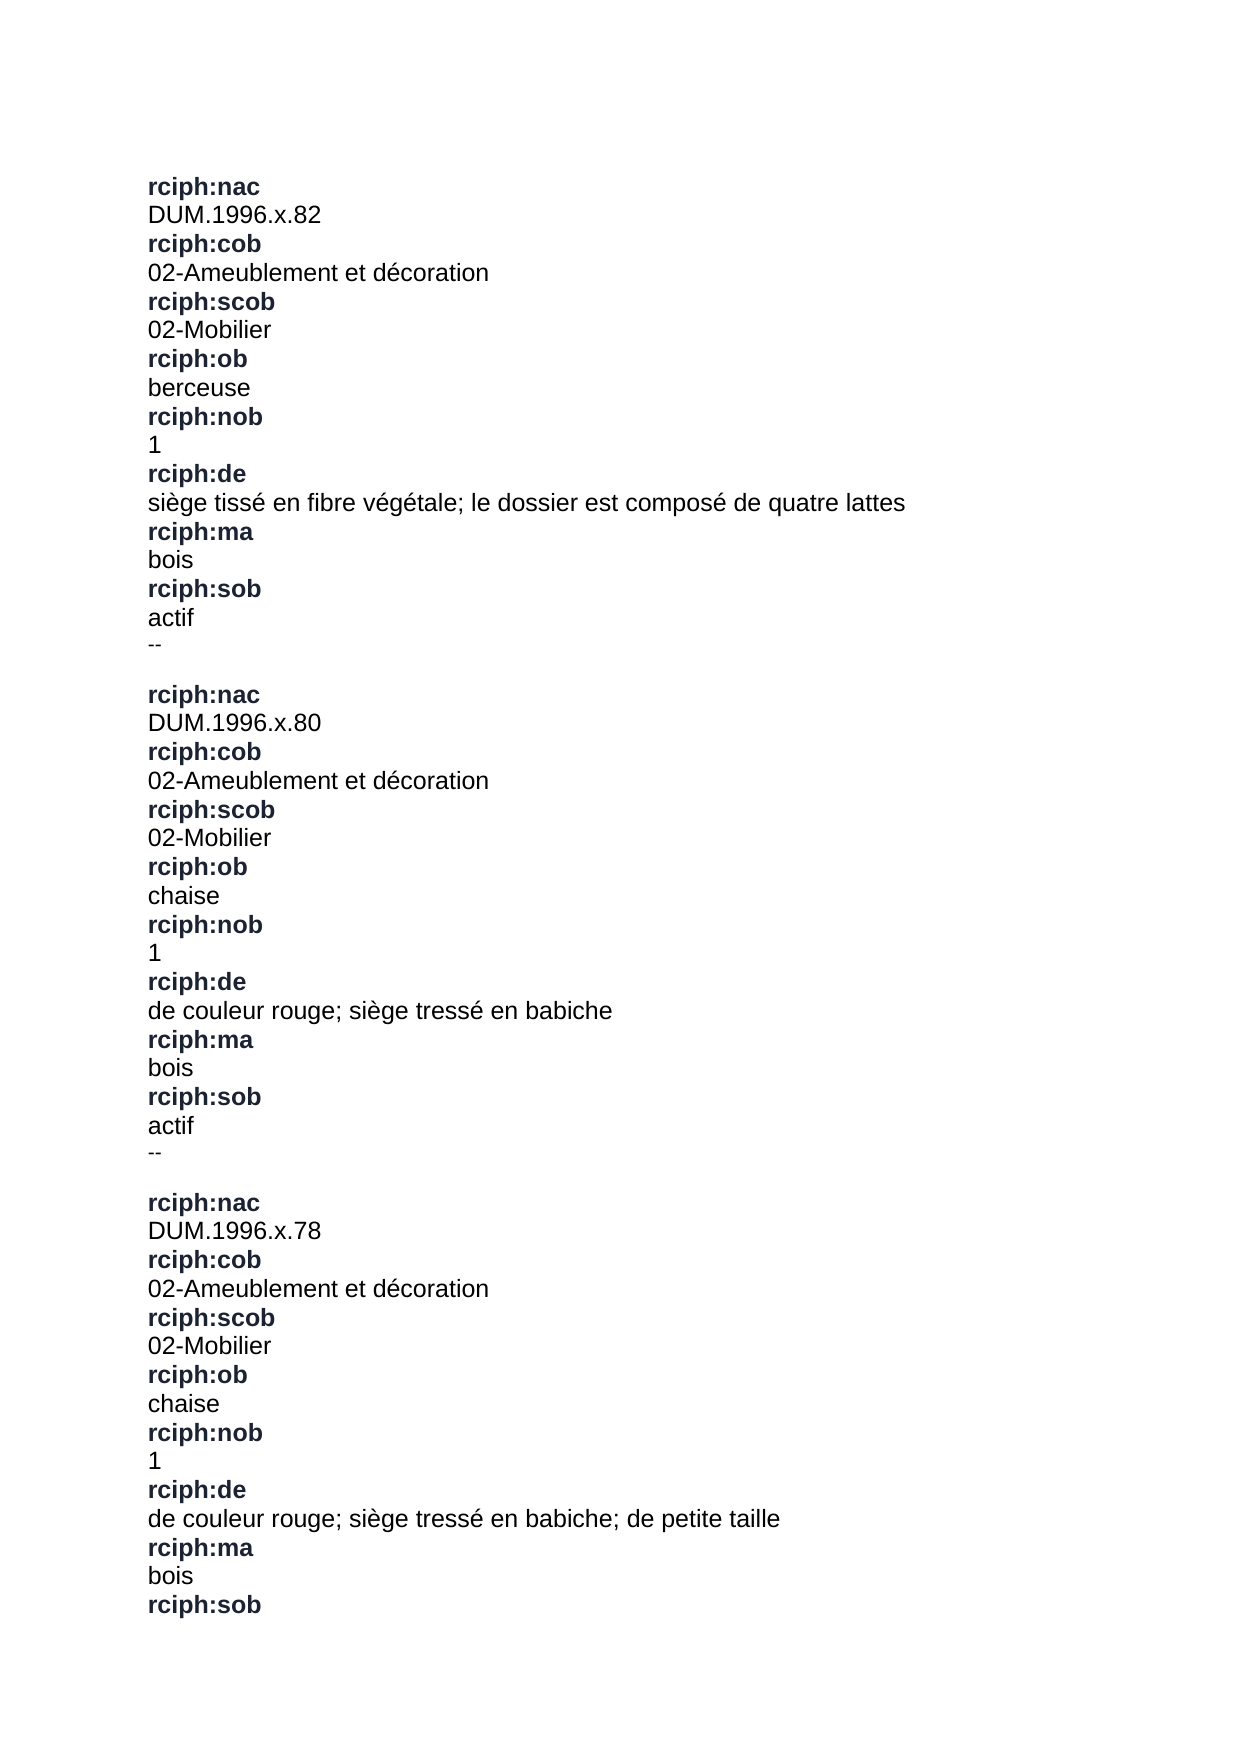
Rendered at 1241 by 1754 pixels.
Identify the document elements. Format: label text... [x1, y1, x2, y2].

text berceuse [148, 373, 1092, 402]
text 02-Mobilier [148, 1331, 1092, 1360]
text DUM.1996.x.80 [148, 708, 1092, 737]
text rciph:nob [148, 402, 1092, 430]
text bois [148, 545, 1092, 574]
text rciph:nob [148, 1417, 1092, 1446]
text 02-Mobilier [148, 823, 1092, 852]
text DUM.1996.x.82 [148, 200, 1092, 229]
text rciph:de [148, 967, 1092, 996]
text rciph:de [148, 1475, 1092, 1504]
text de couleur rouge; siège tressé en babiche; de petite taille [148, 1504, 1092, 1532]
text 02-Ameublement et décoration [148, 766, 1092, 794]
text chaise [148, 1389, 1092, 1417]
text de couleur rouge; siège tressé en babiche [148, 996, 1092, 1024]
text -- [148, 632, 1092, 656]
text rciph:scob [148, 794, 1092, 823]
text rciph:scob [148, 1302, 1092, 1331]
text 1 [148, 430, 1092, 459]
text rciph:ob [148, 852, 1092, 881]
text DUM.1996.x.78 [148, 1216, 1092, 1245]
text chaise [148, 881, 1092, 909]
text -- [148, 1139, 1092, 1163]
text rciph:nac [148, 1187, 1092, 1216]
text 02-Ameublement et décoration [148, 1274, 1092, 1302]
text actif [148, 603, 1092, 632]
text rciph:scob [148, 287, 1092, 315]
text siège tissé en fibre végétale; le dossier est composé de quatre lattes [148, 488, 1092, 517]
text rciph:cob [148, 737, 1092, 766]
text rciph:ma [148, 1024, 1092, 1053]
text 1 [148, 938, 1092, 967]
text rciph:nac [148, 679, 1092, 708]
text rciph:ob [148, 1360, 1092, 1389]
text rciph:sob [148, 1082, 1092, 1111]
text rciph:sob [148, 574, 1092, 603]
text bois [148, 1053, 1092, 1082]
text rciph:cob [148, 229, 1092, 258]
text rciph:cob [148, 1245, 1092, 1274]
text 02-Ameublement et décoration [148, 258, 1092, 287]
text rciph:ma [148, 517, 1092, 545]
text rciph:nac [148, 172, 1092, 200]
text rciph:sob [148, 1590, 1092, 1619]
text rciph:ma [148, 1532, 1092, 1561]
text 1 [148, 1446, 1092, 1475]
text rciph:nob [148, 909, 1092, 938]
text actif [148, 1111, 1092, 1139]
text bois [148, 1561, 1092, 1590]
text rciph:ob [148, 344, 1092, 373]
text rciph:de [148, 459, 1092, 488]
text 02-Mobilier [148, 315, 1092, 344]
